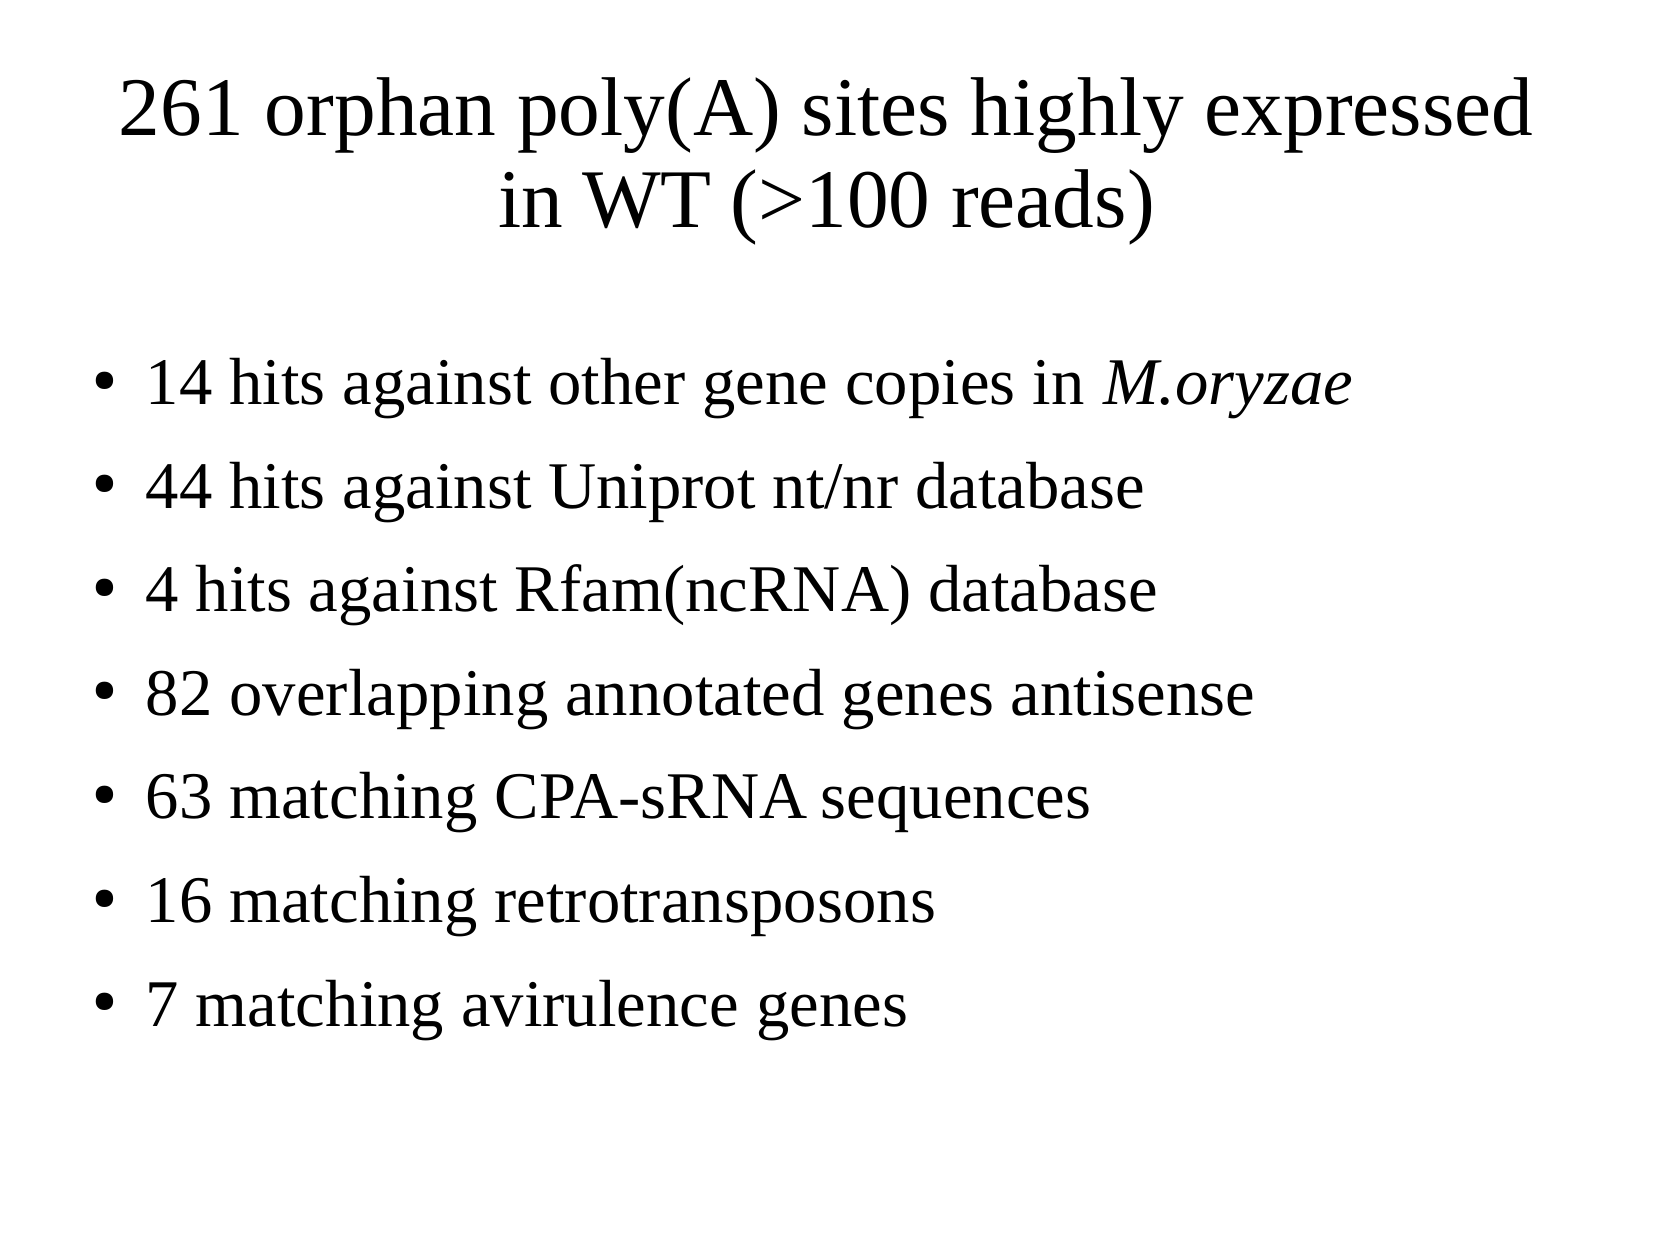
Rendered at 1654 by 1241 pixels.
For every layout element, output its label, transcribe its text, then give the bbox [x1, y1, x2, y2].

title 261 orphan poly(A) sites highly expressed in WT (>100 reads) [82, 49, 1571, 257]
list 14 hits against other gene copies in M.oryzae 44 hits against Uniprot nt/nr database 4 hits against Rfam(ncRNA) database 82 overlapping annotated genes antisense 63 matching CPA-sRNA sequences 16 matching retrotransposons 7 matching avirulence genes [75, 345, 1564, 1216]
